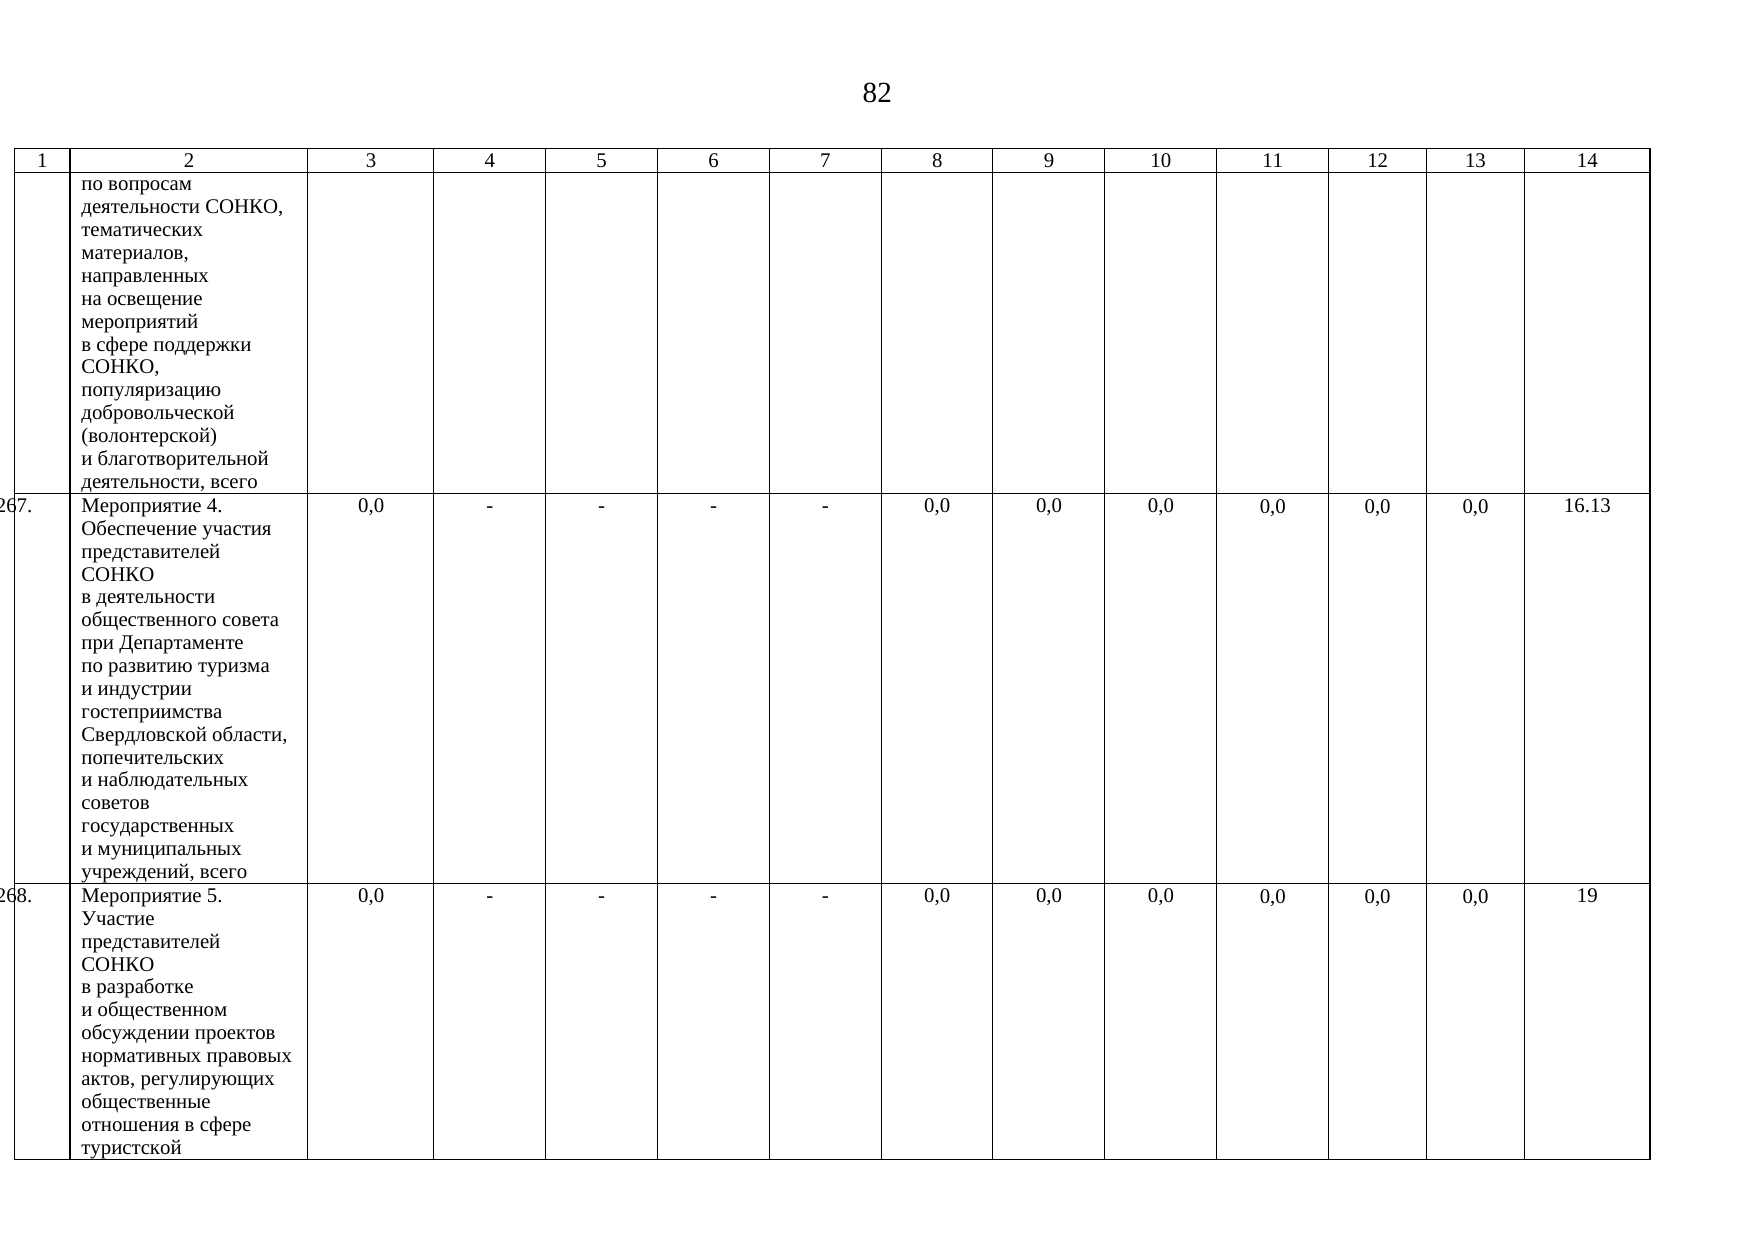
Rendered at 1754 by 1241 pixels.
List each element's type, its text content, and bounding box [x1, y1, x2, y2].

table_cell [1525, 173, 1649, 493]
table_header 8 [882, 149, 992, 172]
table_cell 0,0 [993, 494, 1104, 883]
table_header 1 [15, 149, 69, 172]
table_cell - [770, 494, 881, 883]
table_cell 0,0 [1427, 494, 1524, 883]
table_cell - [546, 494, 657, 883]
table_cell 0,0 [1427, 884, 1524, 1159]
table_cell [1105, 173, 1216, 493]
table_header 4 [434, 149, 545, 172]
table_header 11 [1217, 149, 1328, 172]
table_cell Мероприятие 5. Участие представителей СОНКО в разработке и общественном обсуждении проектов нормативных правовых актов, регулирующих общественные отношения в сфере туристской [71, 884, 307, 1159]
table_cell 0,0 [1329, 494, 1426, 883]
table_cell - [546, 173, 657, 493]
table_header 2 [71, 149, 307, 172]
table_cell по вопросам деятельности СОНКО, тематических материалов, направленных на освещение мероприятий в сфере поддержки СОНКО, популяризацию добровольческой (волонтерской) и благотворительной деятельности, всего [71, 173, 307, 493]
table_cell [1329, 173, 1426, 493]
table_header 9 [993, 149, 1104, 172]
table_cell [308, 173, 433, 493]
table_cell - [658, 884, 769, 1159]
table_cell [1217, 173, 1328, 493]
table_header 12 [1329, 149, 1426, 172]
table_cell [15, 494, 69, 883]
table_header 6 [658, 149, 769, 172]
table_cell - [770, 884, 881, 1159]
table_cell Мероприятие 4. Обеспечение участия представителей СОНКО в деятельности общественного совета при Департаменте по развитию туризма и индустрии гостеприимства Свердловской области, попечительских и наблюдательных советов государственных и муниципальных учреждений, всего [71, 494, 307, 883]
table_cell - [434, 884, 545, 1159]
table_cell 0,0 [882, 884, 992, 1159]
table_cell [15, 173, 69, 493]
table_cell - [434, 494, 545, 883]
table_cell 0,0 [1105, 494, 1216, 883]
table_cell - [434, 173, 545, 493]
table_header 10 [1105, 149, 1216, 172]
table_cell [993, 173, 1104, 493]
table_cell 0,0 [993, 884, 1104, 1159]
table_cell - [658, 173, 769, 493]
table_cell 0,0 [1217, 884, 1328, 1159]
table_cell 0,0 [1105, 884, 1216, 1159]
table_header 13 [1427, 149, 1524, 172]
table_cell 16.13 [1525, 494, 1649, 883]
table_cell 19 [1525, 884, 1649, 1159]
table_cell [1427, 173, 1524, 493]
table_cell - [770, 173, 881, 493]
table_header 14 [1525, 149, 1649, 172]
table_cell 0,0 [1217, 494, 1328, 883]
table_header 7 [770, 149, 881, 172]
table_header 5 [546, 149, 657, 172]
table_cell - [658, 494, 769, 883]
table_cell 0,0 [1329, 884, 1426, 1159]
table_cell [15, 884, 69, 1159]
table_cell 0,0 [882, 494, 992, 883]
table_cell [882, 173, 992, 493]
table_cell 0,0 [308, 884, 433, 1159]
table_header 3 [308, 149, 433, 172]
table_cell 0,0 [308, 494, 433, 883]
table_cell - [546, 884, 657, 1159]
